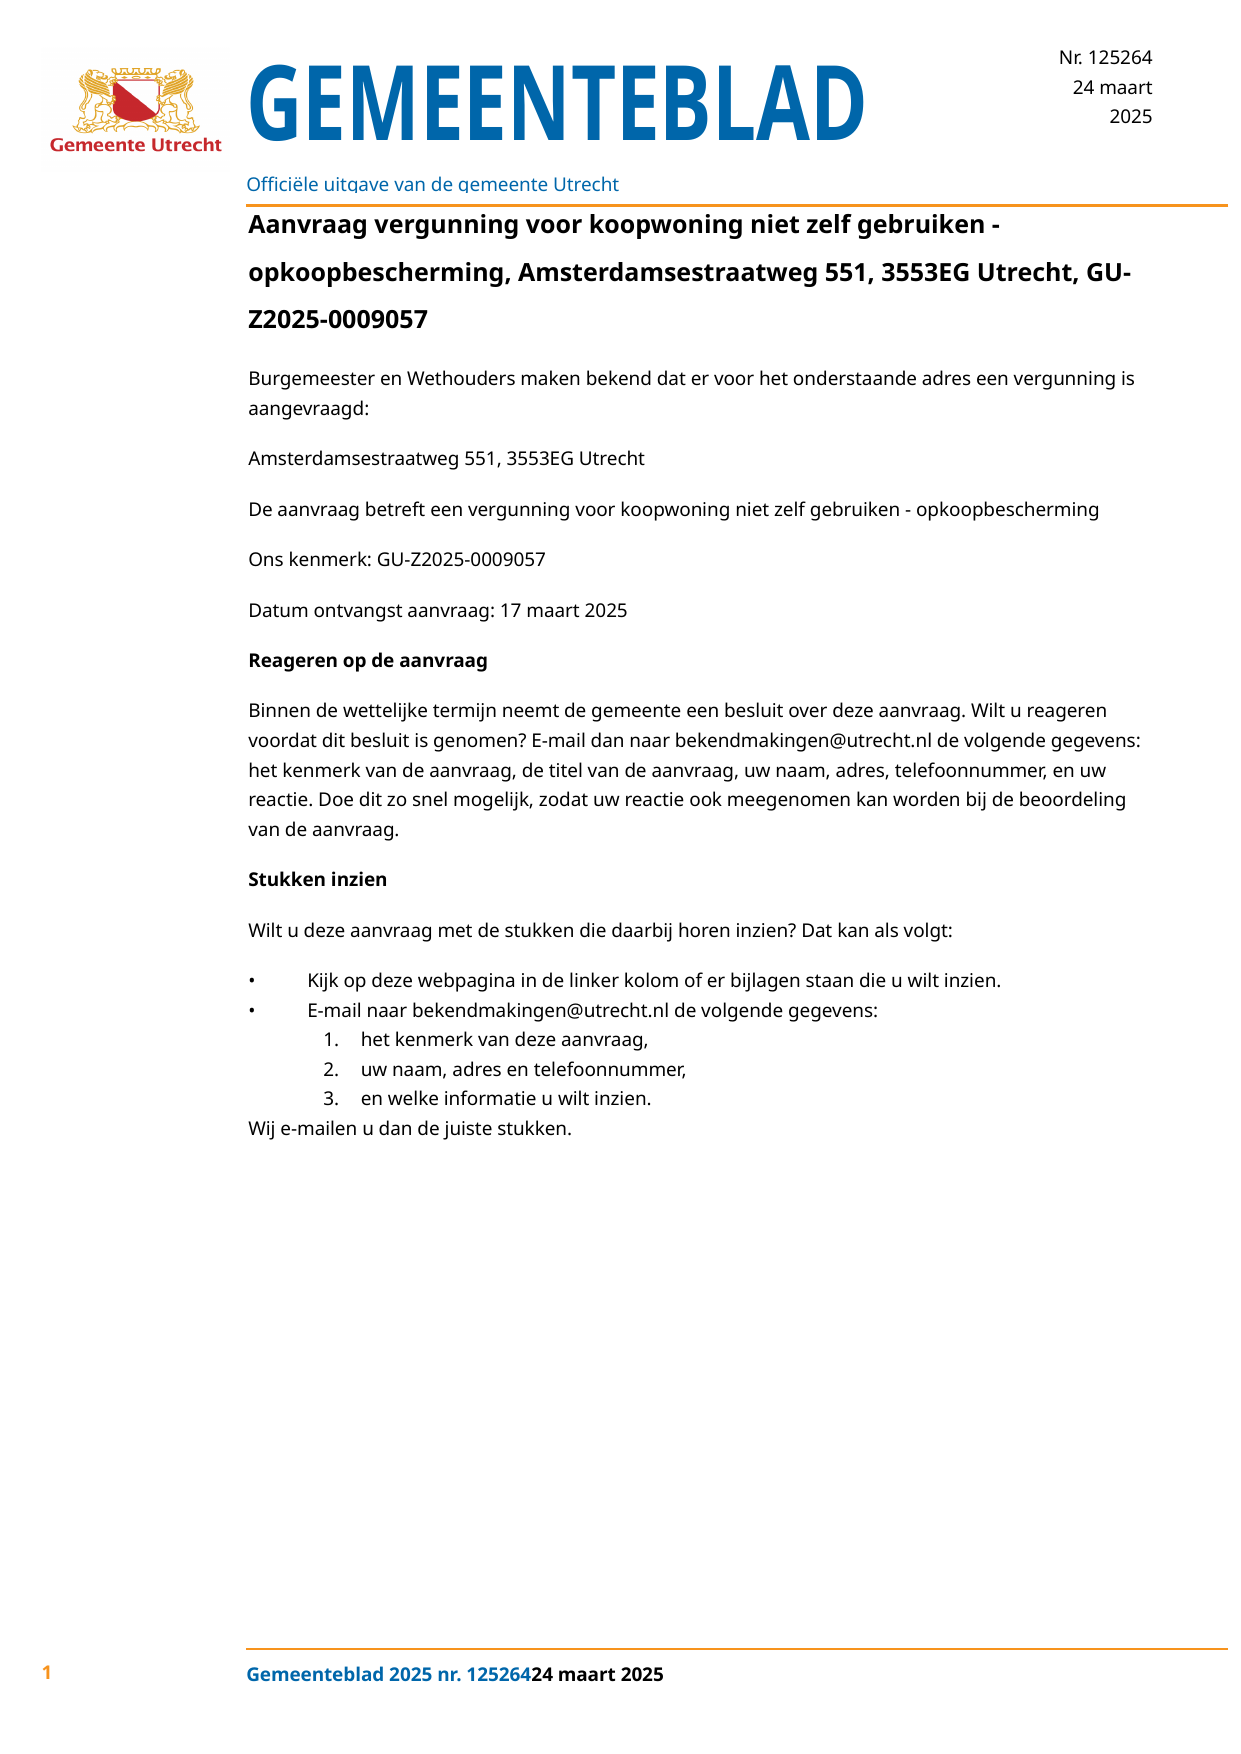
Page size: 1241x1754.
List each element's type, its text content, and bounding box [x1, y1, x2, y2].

text Datum ontvangst aanvraag: 17 maart 2025 [248, 597, 1152, 622]
list het kenmerk van deze aanvraag, [323, 1026, 1152, 1052]
list Kijk op deze webpagina in de linker kolom of er bijlagen staan die u wilt inzien. [248, 967, 1152, 993]
text Burgemeester en Wethouders maken bekend dat er voor het onderstaande adres een vergunning is aangevraagd: [248, 366, 1152, 421]
list en welke informatie u wilt inzien. [323, 1086, 1152, 1111]
text Amsterdamsestraatweg 551, 3553EG Utrecht [248, 446, 1152, 471]
list E-mail naar bekendmakingen@utrecht.nl de volgende gegevens: [248, 997, 1152, 1022]
text Reageren op de aanvraag [248, 647, 1152, 673]
list uw naam, adres en telefoonnummer, [323, 1056, 1152, 1082]
text Wij e-mailen u dan de juiste stukken. [248, 1115, 1152, 1141]
picture [41, 47, 231, 172]
text Ons kenmerk: GU-Z2025-0009057 [248, 546, 1152, 572]
text De aanvraag betreft een vergunning voor koopwoning niet zelf gebruiken - opkoopbescherming [248, 496, 1152, 522]
text Aanvraag vergunning voor koopwoning niet zelf gebruiken - opkoopbescherming, Amsterdamsestraatweg 551, 3553EG Utrecht, GU-Z2025-0009057 [248, 207, 1152, 336]
text Binnen de wettelijke termijn neemt de gemeente een besluit over deze aanvraag. Wilt u reageren voordat dit besluit is genomen? E-mail dan naar bekendmakingen@utrecht.nl de volgende gegevens: het kenmerk van de aanvraag, de titel van de aanvraag, uw naam, adres, telefoonnummer, en uw reactie. Doe dit zo snel mogelijk, zodat uw reactie ook meegenomen kan worden bij de beoordeling van de aanvraag. [248, 698, 1152, 842]
text Stukken inzien [248, 866, 1152, 892]
text Wilt u deze aanvraag met de stukken die daarbij horen inzien? Dat kan als volgt: [248, 917, 1152, 942]
